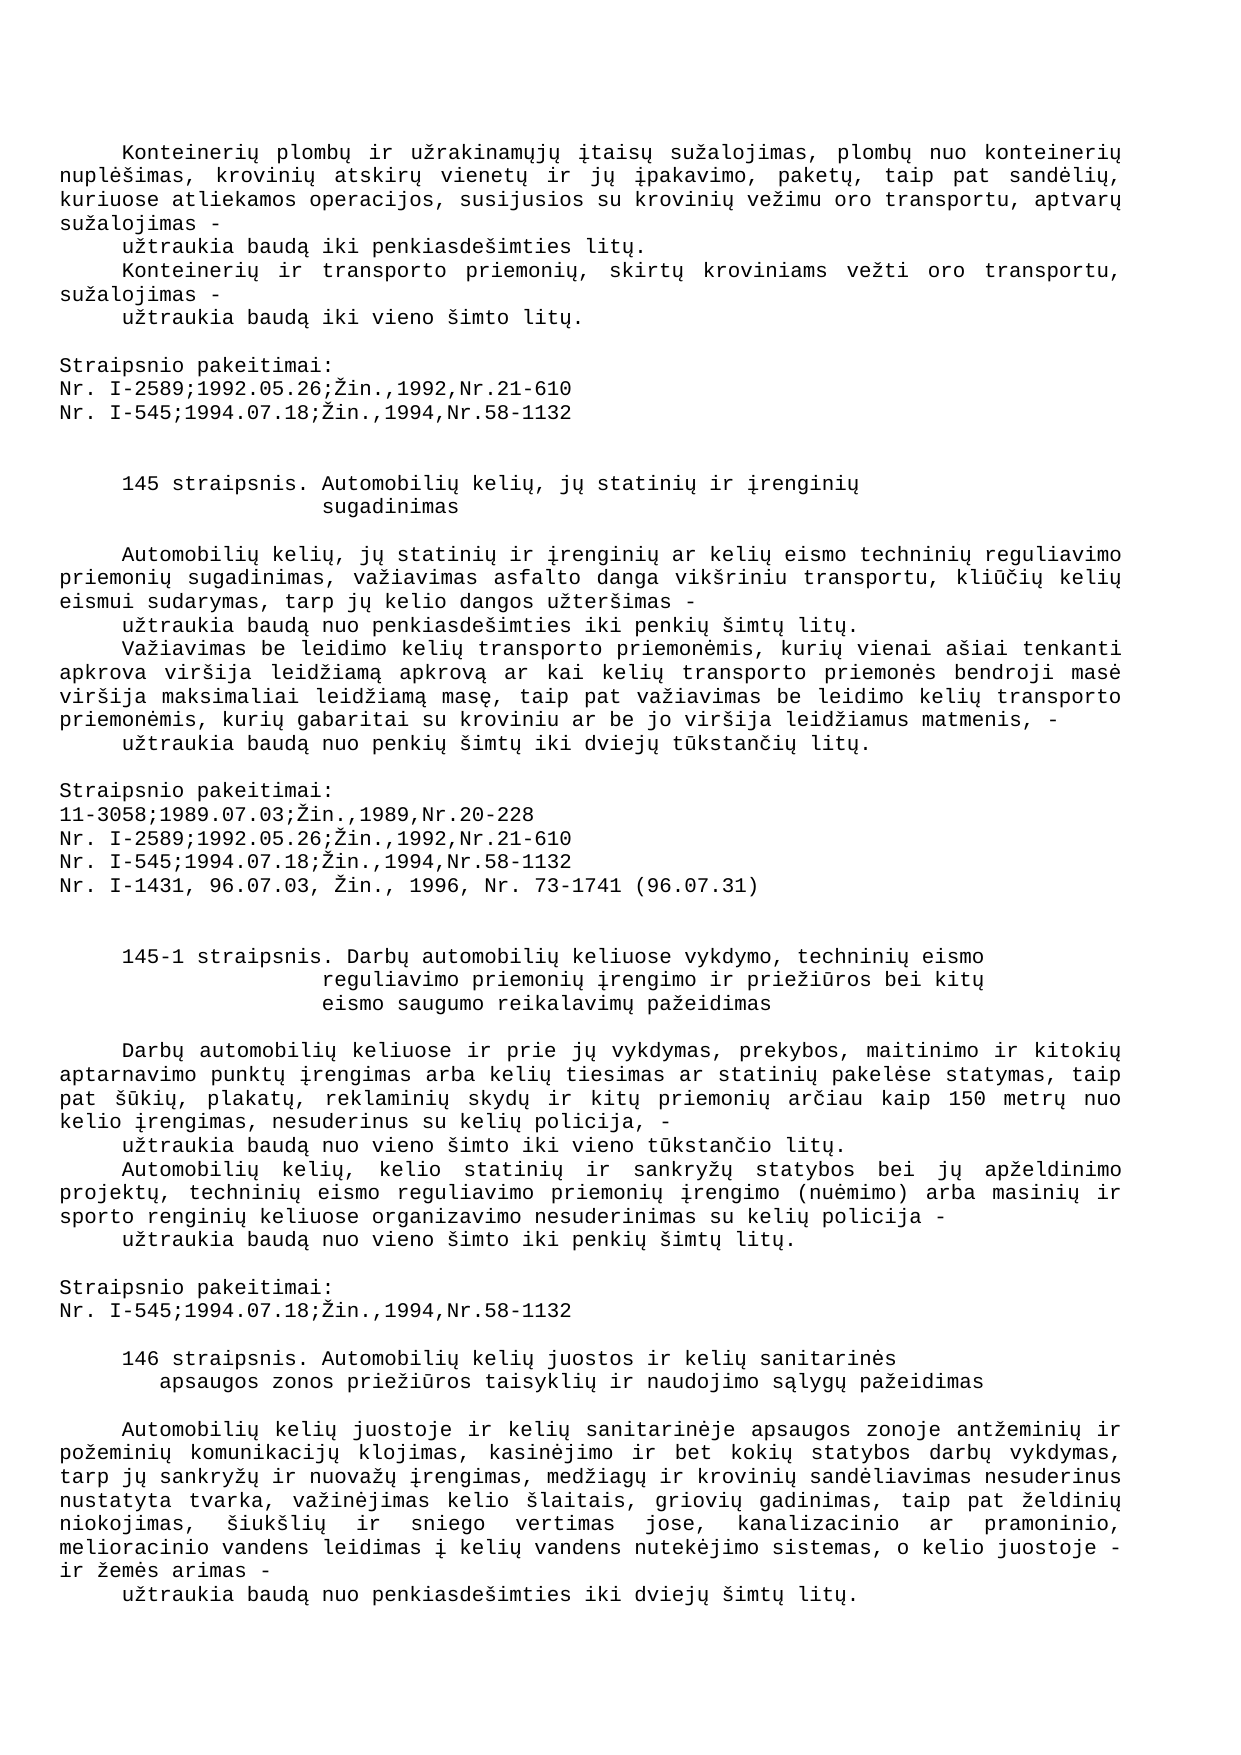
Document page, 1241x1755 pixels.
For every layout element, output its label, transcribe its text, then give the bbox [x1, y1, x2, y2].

text Straipsnio pakeitimai: [59, 1277, 1122, 1300]
text Konteinerių ir transporto priemonių, skirtų kroviniams vežti oro transportu, sužalojimas - [59, 260, 1122, 307]
text Nr. I-545;1994.07.18;Žin.,1994,Nr.58-1132 [59, 851, 1122, 875]
text Nr. I-1431, 96.07.03, Žin., 1996, Nr. 73-1741 (96.07.31) [59, 875, 1122, 898]
text sugadinimas [59, 496, 1122, 520]
text Straipsnio pakeitimai: [59, 354, 1122, 378]
text Nr. I-545;1994.07.18;Žin.,1994,Nr.58-1132 [59, 402, 1122, 426]
text Straipsnio pakeitimai: [59, 780, 1122, 804]
text užtraukia baudą nuo vieno šimto iki penkių šimtų litų. [59, 1229, 1122, 1253]
text Važiavimas be leidimo kelių transporto priemonėmis, kurių vienai ašiai tenkanti apkrova viršija leidžiamą apkrovą ar kai kelių transporto priemonės bendroji masė viršija maksimaliai leidžiamą masę, taip pat važiavimas be leidimo kelių transporto priemonėmis, kurių gabaritai su kroviniu ar be jo viršija leidžiamus matmenis, - [59, 638, 1122, 733]
text Darbų automobilių keliuose ir prie jų vykdymas, prekybos, maitinimo ir kitokių aptarnavimo punktų įrengimas arba kelių tiesimas ar statinių pakelėse statymas, taip pat šūkių, plakatų, reklaminių skydų ir kitų priemonių arčiau kaip 150 metrų nuo kelio įrengimas, nesuderinus su kelių policija, - [59, 1040, 1122, 1135]
text 145 straipsnis. Automobilių kelių, jų statinių ir įrenginių [59, 473, 1122, 496]
text Automobilių kelių juostoje ir kelių sanitarinėje apsaugos zonoje antžeminių ir požeminių komunikacijų klojimas, kasinėjimo ir bet kokių statybos darbų vykdymas, tarp jų sankryžų ir nuovažų įrengimas, medžiagų ir krovinių sandėliavimas nesuderinus nustatyta tvarka, važinėjimas kelio šlaitais, griovių gadinimas, taip pat želdinių niokojimas, šiukšlių ir sniego vertimas jose, kanalizacinio ar pramoninio, melioracinio vandens leidimas į kelių vandens nutekėjimo sistemas, o kelio juostoje - ir žemės arimas - [59, 1419, 1122, 1584]
text eismo saugumo reikalavimų pažeidimas [59, 993, 1122, 1017]
text Nr. I-2589;1992.05.26;Žin.,1992,Nr.21-610 [59, 827, 1122, 851]
text 145-1 straipsnis. Darbų automobilių keliuose vykdymo, techninių eismo [59, 946, 1122, 969]
text Nr. I-2589;1992.05.26;Žin.,1992,Nr.21-610 [59, 378, 1122, 402]
text užtraukia baudą iki vieno šimto litų. [59, 307, 1122, 331]
text užtraukia baudą iki penkiasdešimties litų. [59, 236, 1122, 260]
text apsaugos zonos priežiūros taisyklių ir naudojimo sąlygų pažeidimas [59, 1371, 1122, 1395]
text užtraukia baudą nuo vieno šimto iki vieno tūkstančio litų. [59, 1135, 1122, 1158]
text 146 straipsnis. Automobilių kelių juostos ir kelių sanitarinės [59, 1348, 1122, 1371]
text užtraukia baudą nuo penkiasdešimties iki dviejų šimtų litų. [59, 1584, 1122, 1608]
text užtraukia baudą nuo penkių šimtų iki dviejų tūkstančių litų. [59, 733, 1122, 757]
text reguliavimo priemonių įrengimo ir priežiūros bei kitų [59, 969, 1122, 993]
text Automobilių kelių, jų statinių ir įrenginių ar kelių eismo techninių reguliavimo priemonių sugadinimas, važiavimas asfalto danga vikšriniu transportu, kliūčių kelių eismui sudarymas, tarp jų kelio dangos užteršimas - [59, 544, 1122, 615]
text Konteinerių plombų ir užrakinamųjų įtaisų sužalojimas, plombų nuo konteinerių nuplėšimas, krovinių atskirų vienetų ir jų įpakavimo, paketų, taip pat sandėlių, kuriuose atliekamos operacijos, susijusios su krovinių vežimu oro transportu, aptvarų sužalojimas - [59, 142, 1122, 236]
text užtraukia baudą nuo penkiasdešimties iki penkių šimtų litų. [59, 615, 1122, 638]
text Automobilių kelių, kelio statinių ir sankryžų statybos bei jų apželdinimo projektų, techninių eismo reguliavimo priemonių įrengimo (nuėmimo) arba masinių ir sporto renginių keliuose organizavimo nesuderinimas su kelių policija - [59, 1158, 1122, 1229]
text Nr. I-545;1994.07.18;Žin.,1994,Nr.58-1132 [59, 1300, 1122, 1324]
text 11-3058;1989.07.03;Žin.,1989,Nr.20-228 [59, 804, 1122, 827]
